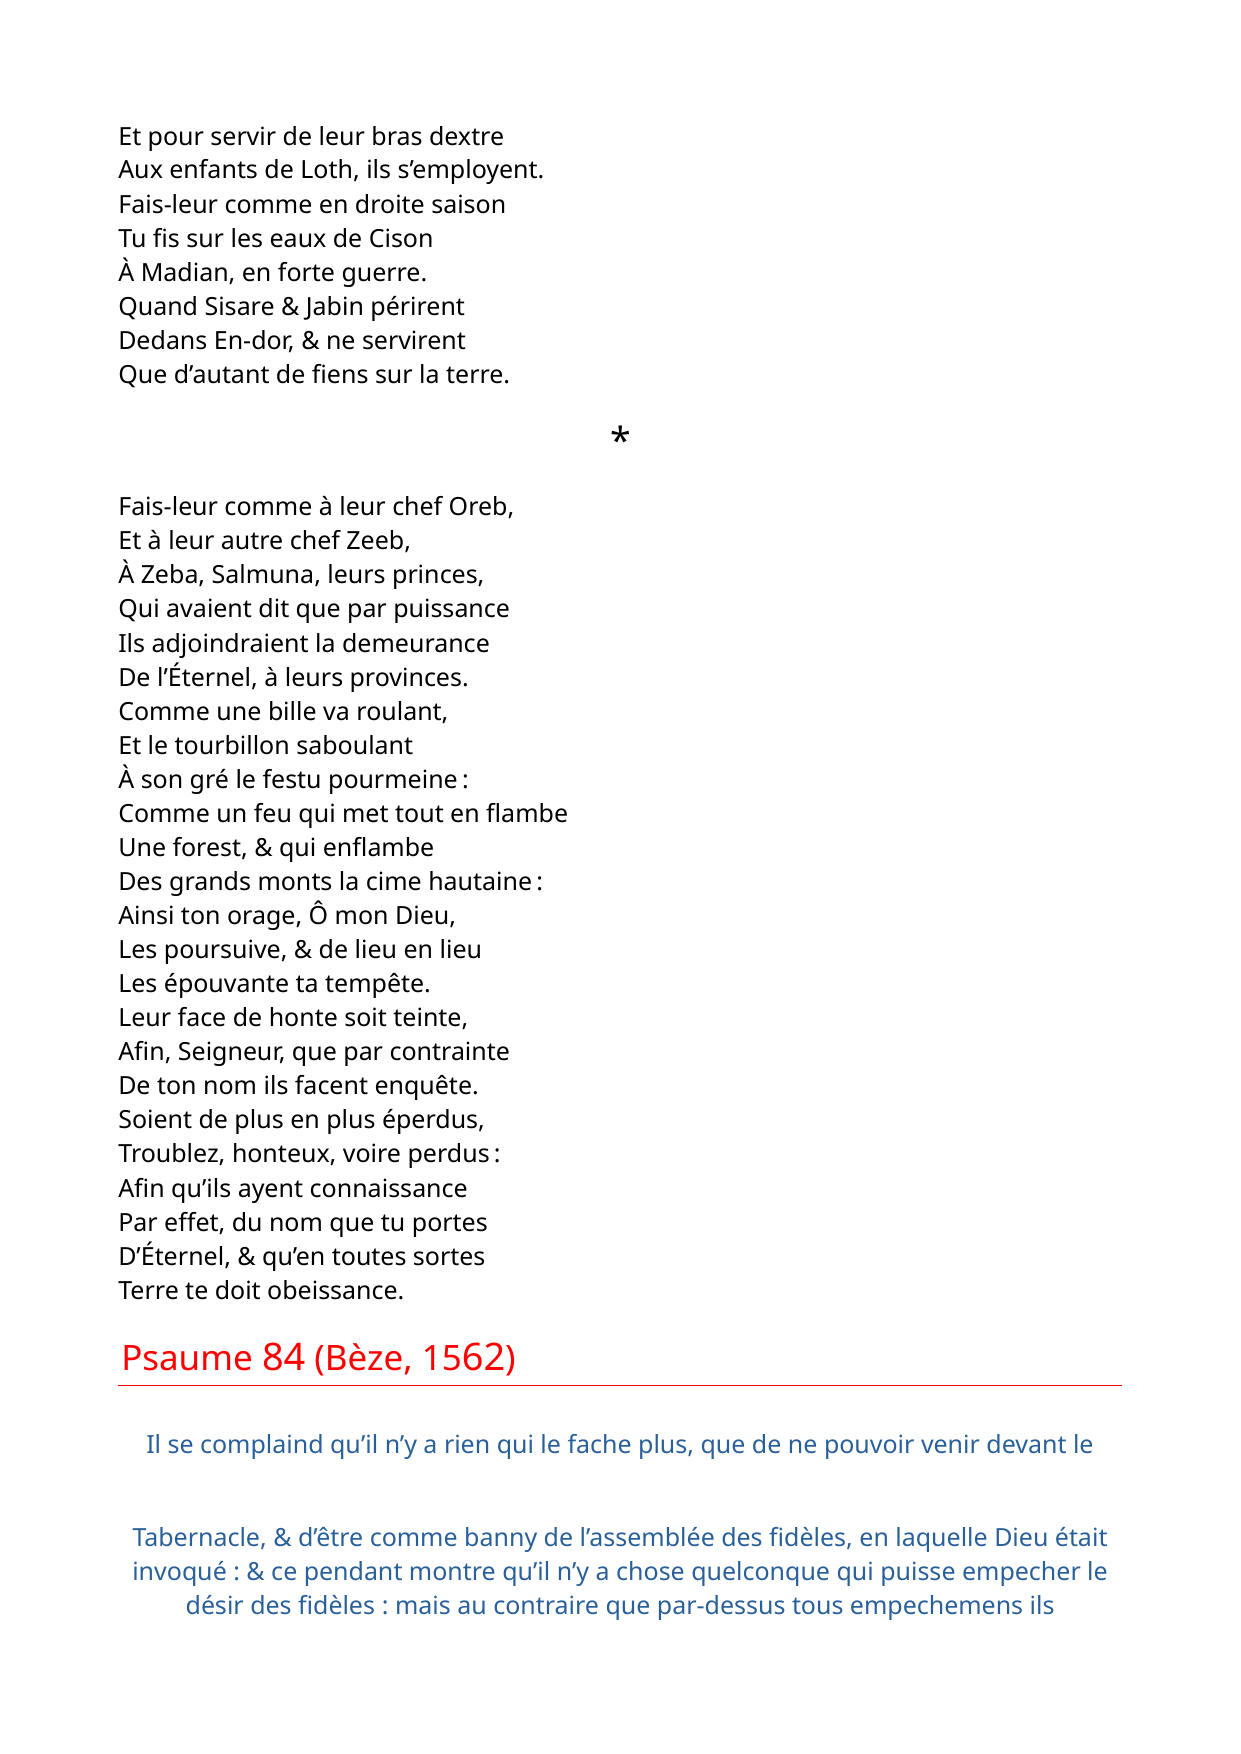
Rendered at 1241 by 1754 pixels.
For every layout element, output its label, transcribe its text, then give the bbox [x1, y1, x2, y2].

text Ils adjoindraient la demeurance [118, 625, 1122, 659]
text Par effet, du nom que tu portes [118, 1204, 1122, 1238]
text Que d’autant de fiens sur la terre. [118, 357, 1122, 391]
text Tabernacle, & d’être comme banny de l’assemblée des fidèles, en laquelle Dieu était invoqué : & ce pendant montre qu’il n’y a chose quelconque qui puisse empecher le désir des fidèles : mais au contraire que par-dessus tous empechemens ils [118, 1520, 1122, 1622]
text Tu fis sur les eaux de Cison [118, 220, 1122, 254]
text Afin, Seigneur, que par contrainte [118, 1034, 1122, 1068]
text D’Éternel, & qu’en toutes sortes [118, 1238, 1122, 1272]
text Aux enfants de Loth, ils s’employent. [118, 152, 1122, 186]
text Qui avaient dit que par puissance [118, 591, 1122, 625]
text Comme un feu qui met tout en flambe [118, 796, 1122, 829]
text Ainsi ton orage, Ô mon Dieu, [118, 898, 1122, 932]
text À son gré le festu pourmeine : [118, 761, 1122, 796]
text * [118, 414, 1122, 465]
text Leur face de honte soit teinte, [118, 1000, 1122, 1034]
subtitle Psaume 84 (Bèze, 1562) [118, 1327, 1122, 1385]
text Fais-leur comme à leur chef Oreb, [118, 489, 1122, 523]
text Les épouvante ta tempête. [118, 966, 1122, 1000]
text À Madian, en forte guerre. [118, 254, 1122, 288]
text Et à leur autre chef Zeeb, [118, 523, 1122, 557]
text À Zeba, Salmuna, leurs princes, [118, 557, 1122, 591]
text De l’Éternel, à leurs provinces. [118, 659, 1122, 693]
text Quand Sisare & Jabin périrent [118, 288, 1122, 322]
text Il se complaind qu’il n’y a rien qui le fache plus, que de ne pouvoir venir devant le [118, 1427, 1122, 1461]
text Dedans En-dor, & ne servirent [118, 322, 1122, 357]
text De ton nom ils facent enquête. [118, 1068, 1122, 1102]
text Et pour servir de leur bras dextre [118, 118, 1122, 152]
text Soient de plus en plus éperdus, [118, 1102, 1122, 1136]
text Comme une bille va roulant, [118, 693, 1122, 727]
text Fais-leur comme en droite saison [118, 186, 1122, 220]
text Des grands monts la cime hautaine : [118, 864, 1122, 898]
text Troublez, honteux, voire perdus : [118, 1136, 1122, 1170]
text Et le tourbillon saboulant [118, 727, 1122, 761]
text Terre te doit obeissance. [118, 1272, 1122, 1306]
text Une forest, & qui enflambe [118, 829, 1122, 864]
text Les poursuive, & de lieu en lieu [118, 932, 1122, 966]
text Afin qu’ils ayent connaissance [118, 1170, 1122, 1204]
